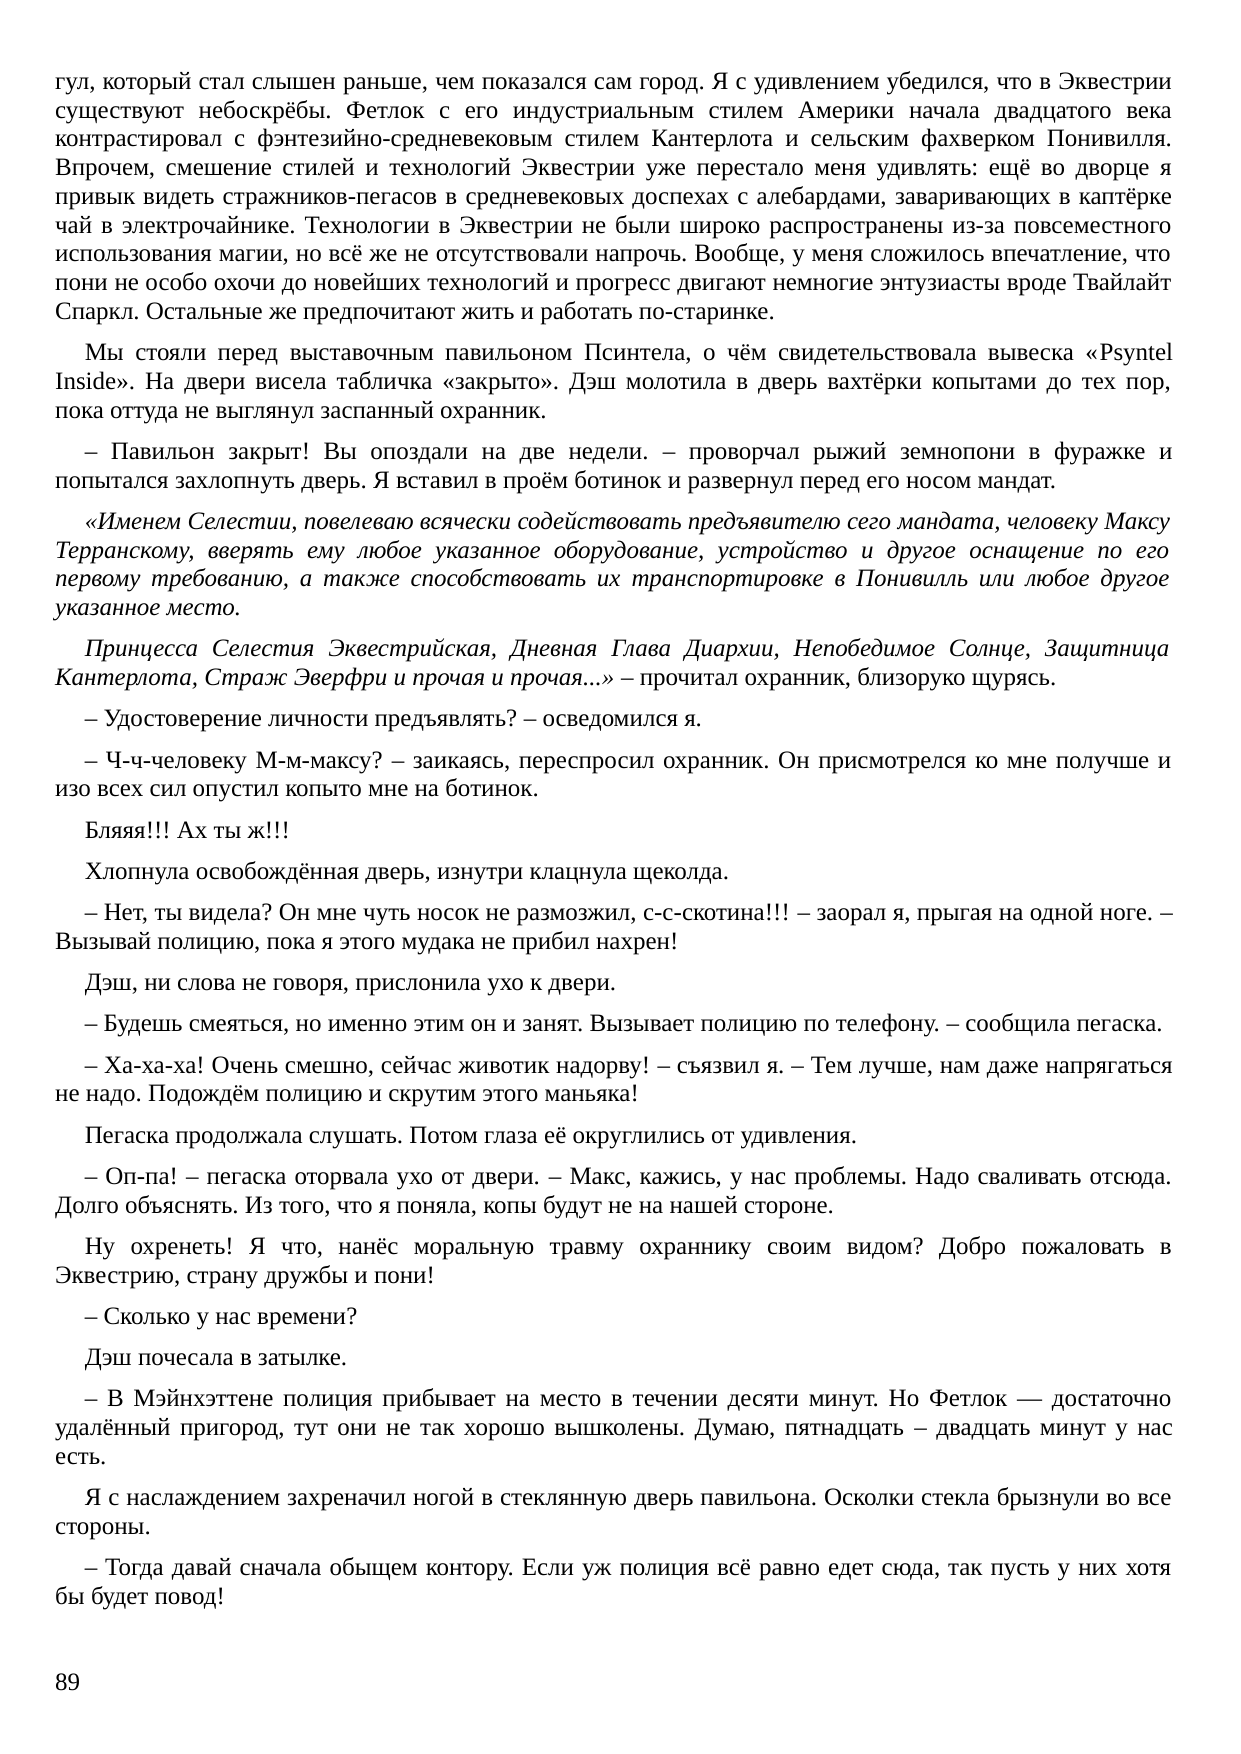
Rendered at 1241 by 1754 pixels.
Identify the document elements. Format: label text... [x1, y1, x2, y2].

text Я с наслаждением захреначил ногой в стеклянную дверь павильона. Осколки стекла брызнули во все стороны. [55, 1482, 1173, 1540]
text – Ха-ха-ха! Очень смешно, сейчас животик надорву! – съязвил я. – Тем лучше, нам даже напрягаться не надо. Подождём полицию и скрутим этого маньяка! [55, 1050, 1173, 1107]
text – Удостоверение личности предъявлять? – осведомился я. [55, 703, 1173, 732]
text – В Мэйнхэттене полиция прибывает на место в течении десяти минут. Но Фетлок — достаточно удалённый пригород, тут они не так хорошо вышколены. Думаю, пятнадцать – двадцать минут у нас есть. [55, 1383, 1173, 1470]
text Хлопнула освобождённая дверь, изнутри клацнула щеколда. [55, 856, 1173, 885]
text – Тогда давай сначала обыщем контору. Если уж полиция всё равно едет сюда, так пусть у них хотя бы будет повод! [55, 1552, 1173, 1610]
text – Сколько у нас времени? [55, 1301, 1173, 1330]
text Принцесса Селестия Эквестрийская, Дневная Глава Диархии, Непобедимое Солнце, Защитница Кантерлота, Страж Эверфри и прочая и прочая...» – прочитал охранник, близоруко щурясь. [55, 633, 1173, 691]
text – Павильон закрыт! Вы опоздали на две недели. – проворчал рыжий земнопони в фуражке и попытался захлопнуть дверь. Я вставил в проём ботинок и развернул перед его носом мандат. [55, 436, 1173, 493]
text – Нет, ты видела? Он мне чуть носок не размозжил, с-с-скотина!!! – заорал я, прыгая на одной ноге. – Вызывай полицию, пока я этого мудака не прибил нахрен! [55, 897, 1173, 955]
text Дэш почесала в затылке. [55, 1342, 1173, 1371]
text Мы стояли перед выставочным павильоном Псинтела, о чём свидетельствовала вывеска «Psyntel Inside». На двери висела табличка «закрыто». Дэш молотила в дверь вахтёрки копытами до тех пор, пока оттуда не выглянул заспанный охранник. [55, 337, 1173, 423]
text гул, который стал слышен раньше, чем показался сам город. Я с удивлением убедился, что в Эквестрии существуют небоскрёбы. Фетлок с его индустриальным стилем Америки начала двадцатого века контрастировал с фэнтезийно-средневековым стилем Кантерлота и сельским фахверком Понивилля. Впрочем, смешение стилей и технологий Эквестрии уже перестало меня удивлять: ещё во дворце я привык видеть стражников-пегасов в средневековых доспехах с алебардами, заваривающих в каптёрке чай в электрочайнике. Технологии в Эквестрии не были широко распространены из-за повсеместного использования магии, но всё же не отсутствовали напрочь. Вообще, у меня сложилось впечатление, что пони не особо охочи до новейших технологий и прогресс двигают немногие энтузиасты вроде Твайлайт Спаркл. Остальные же предпочитают жить и работать по-старинке. [55, 66, 1173, 325]
text Бляяя!!! Ах ты ж!!! [55, 815, 1173, 843]
text Дэш, ни слова не говоря, прислонила ухо к двери. [55, 967, 1173, 996]
text «Именем Селестии, повелеваю всячески содействовать предъявителю сего мандата, человеку Максу Терранскому, вверять ему любое указанное оборудование, устройство и другое оснащение по его первому требованию, а также способствовать их транспортировке в Понивилль или любое другое указанное место. [55, 506, 1173, 621]
text Пегаска продолжала слушать. Потом глаза её округлились от удивления. [55, 1120, 1173, 1148]
text Ну охренеть! Я что, нанёс моральную травму охраннику своим видом? Добро пожаловать в Эквестрию, страну дружбы и пони! [55, 1231, 1173, 1288]
text – Ч-ч-человеку М-м-максу? – заикаясь, переспросил охранник. Он присмотрелся ко мне получше и изо всех сил опустил копыто мне на ботинок. [55, 745, 1173, 802]
text – Оп-па! – пегаска оторвала ухо от двери. – Макс, кажись, у нас проблемы. Надо сваливать отсюда. Долго объяснять. Из того, что я поняла, копы будут не на нашей стороне. [55, 1161, 1173, 1218]
text – Будешь смеяться, но именно этим он и занят. Вызывает полицию по телефону. – сообщила пегаска. [55, 1008, 1173, 1037]
